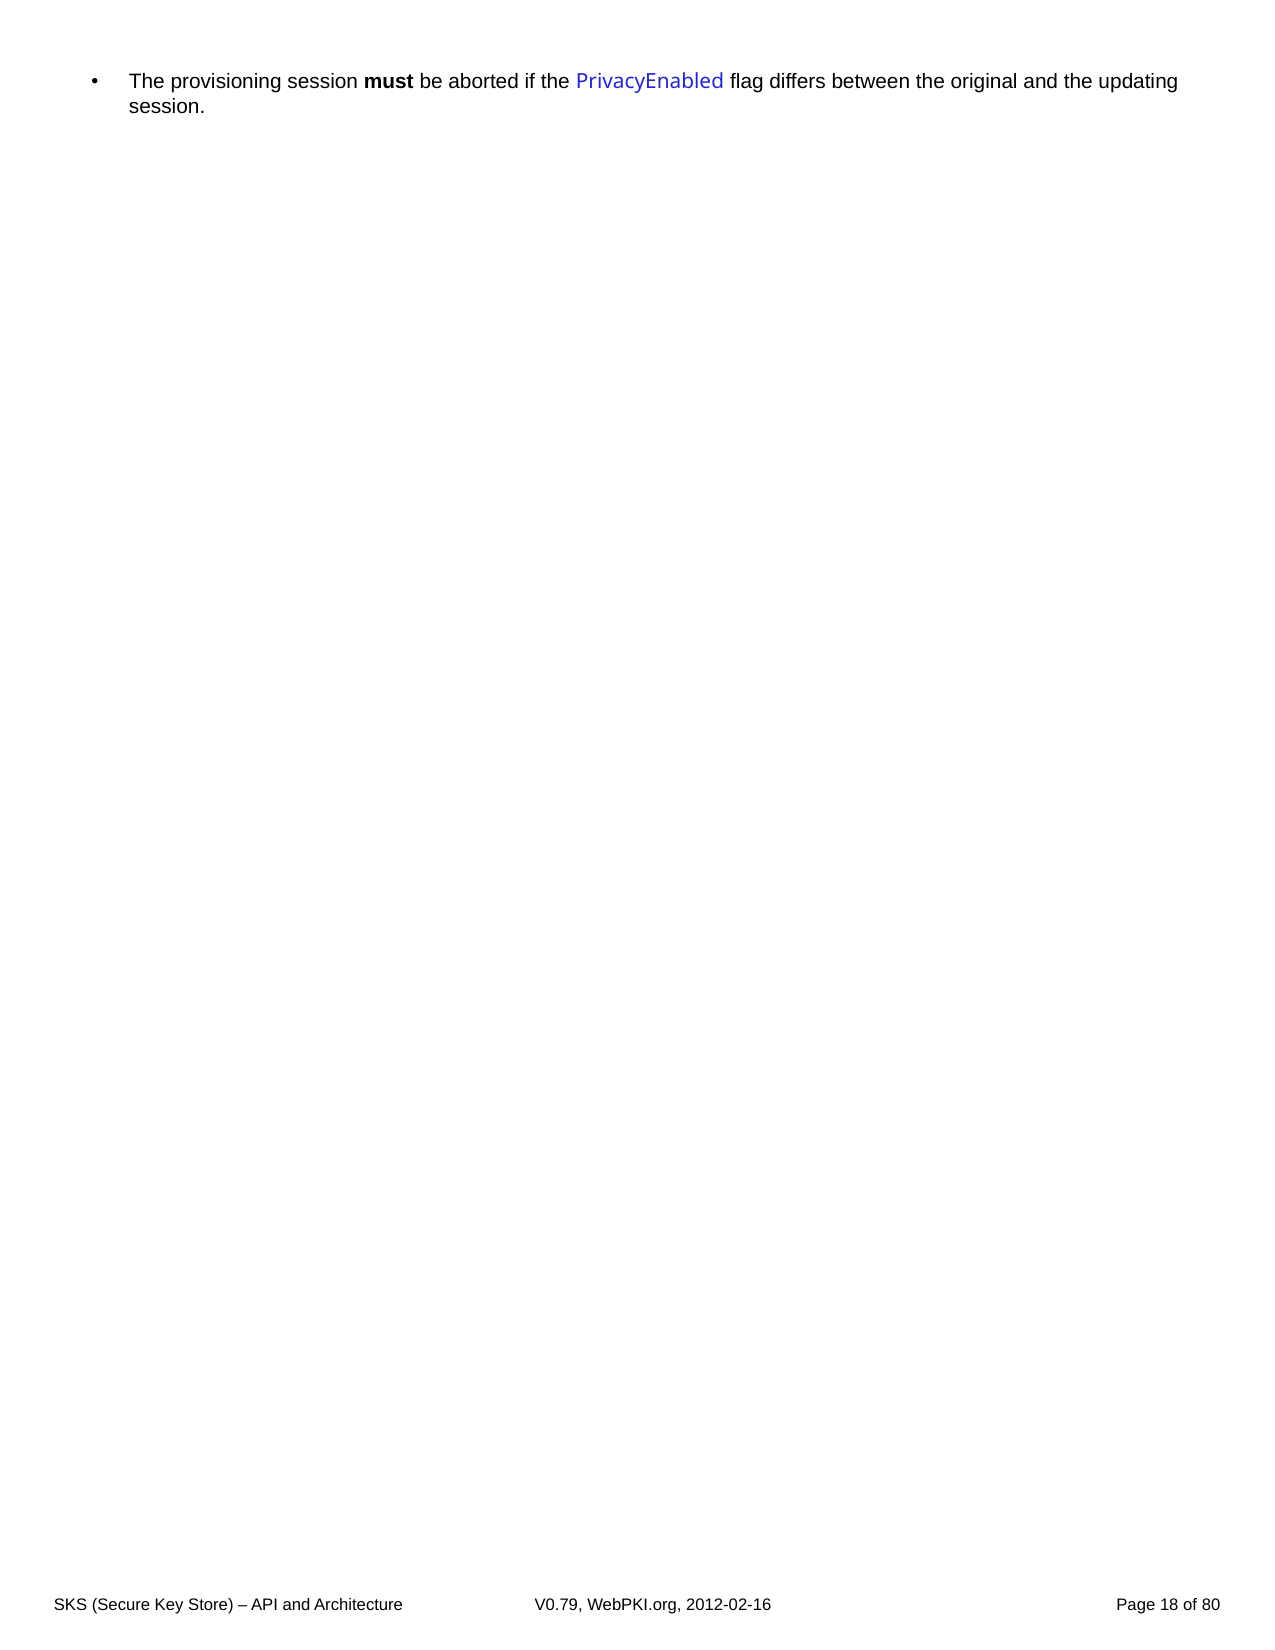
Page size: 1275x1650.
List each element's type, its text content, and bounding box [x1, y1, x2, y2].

list The provisioning session must be aborted if the PrivacyEnabled flag differs between the original and the updating session. [91, 66, 1221, 118]
